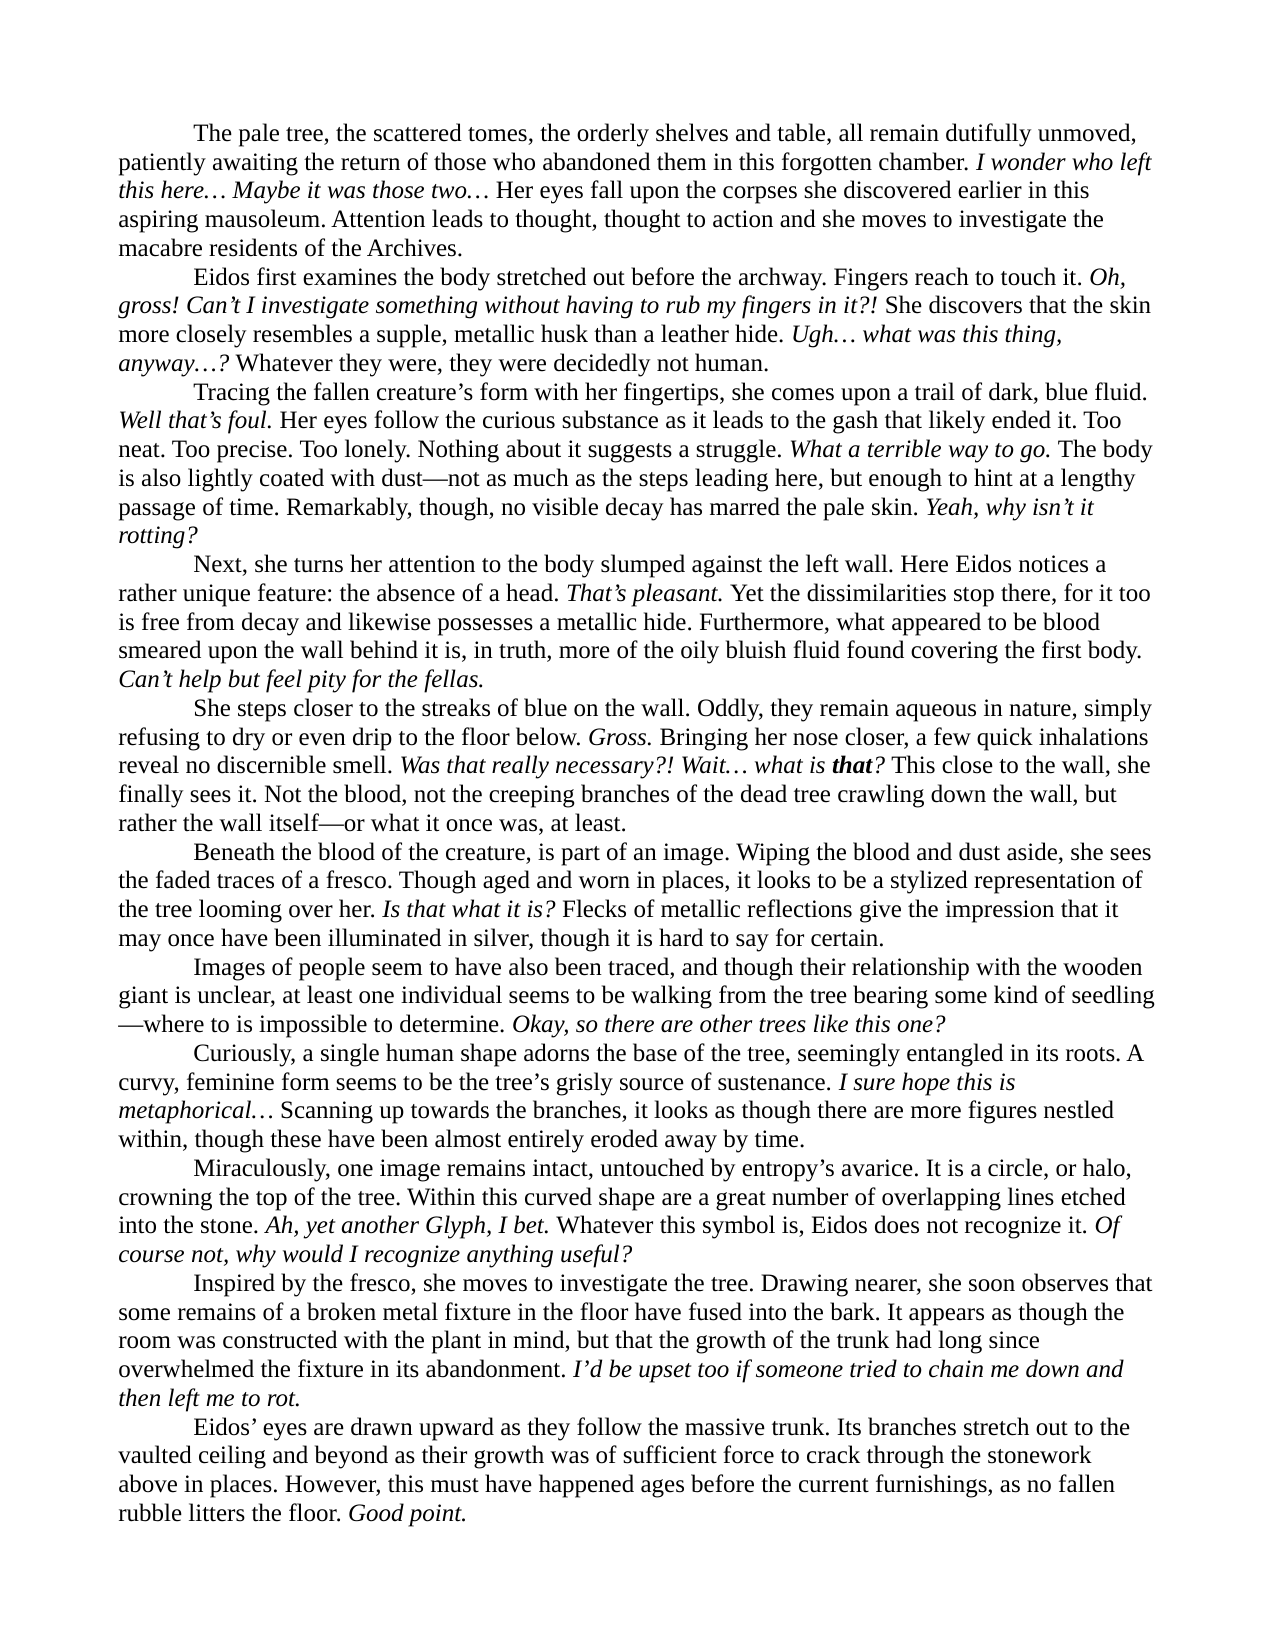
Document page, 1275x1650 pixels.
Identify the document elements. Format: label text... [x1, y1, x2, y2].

text Inspired by the fresco, she moves to investigate the tree. Drawing nearer, she soon observes that some remains of a broken metal fixture in the floor have fused into the bark. It appears as though the room was constructed with the plant in mind, but that the growth of the trunk had long since overwhelmed the fixture in its abandonment. I’d be upset too if someone tried to chain me down and then left me to rot. Eidos’ eyes are drawn upward as they follow the massive trunk. Its branches stretch out to the vaulted ceiling and beyond as their growth was of sufficient force to crack through the stonework above in places. However, this must have happened ages before the current furnishings, as no fallen rubble litters the floor. Good point. [118, 1268, 1157, 1527]
text Eidos first examines the body stretched out before the archway. Fingers reach to touch it. Oh, gross! Can’t I investigate something without having to rub my fingers in it?! She discovers that the skin more closely resembles a supple, metallic husk than a leather hide. Ugh… what was this thing, anyway…? Whatever they were, they were decidedly not human. [118, 262, 1157, 377]
text The pale tree, the scattered tomes, the orderly shelves and table, all remain dutifully unmoved, patiently awaiting the return of those who abandoned them in this forgotten chamber. I wonder who left this here… Maybe it was those two… Her eyes fall upon the corpses she discovered earlier in this aspiring mausoleum. Attention leads to thought, thought to action and she moves to investigate the macabre residents of the Archives. [118, 118, 1157, 262]
text Tracing the fallen creature’s form with her fingertips, she comes upon a trail of dark, blue fluid. Well that’s foul. Her eyes follow the curious substance as it leads to the gash that likely ended it. Too neat. Too precise. Too lonely. Nothing about it suggests a struggle. What a terrible way to go. The body is also lightly coated with dust—not as much as the steps leading here, but enough to hint at a lengthy passage of time. Remarkably, though, no visible decay has marred the pale skin. Yeah, why isn’t it rotting? [118, 377, 1157, 549]
text Next, she turns her attention to the body slumped against the left wall. Here Eidos notices a rather unique feature: the absence of a head. That’s pleasant. Yet the dissimilarities stop there, for it too is free from decay and likewise possesses a metallic hide. Furthermore, what appeared to be blood smeared upon the wall behind it is, in truth, more of the oily bluish fluid found covering the first body. Can’t help but feel pity for the fellas. [118, 549, 1157, 693]
text Miraculously, one image remains intact, untouched by entropy’s avarice. It is a circle, or halo, crowning the top of the tree. Within this curved shape are a great number of overlapping lines etched into the stone. Ah, yet another Glyph, I bet. Whatever this symbol is, Eidos does not recognize it. Of course not, why would I recognize anything useful? [118, 1153, 1157, 1268]
text Images of people seem to have also been traced, and though their relationship with the wooden giant is unclear, at least one individual seems to be walking from the tree bearing some kind of seedling—where to is impossible to determine. Okay, so there are other trees like this one? [118, 952, 1157, 1038]
text Curiously, a single human shape adorns the base of the tree, seemingly entangled in its roots. A curvy, feminine form seems to be the tree’s grisly source of sustenance. I sure hope this is metaphorical… Scanning up towards the branches, it looks as though there are more figures nestled within, though these have been almost entirely eroded away by time. [118, 1038, 1157, 1153]
text Beneath the blood of the creature, is part of an image. Wiping the blood and dust aside, she sees the faded traces of a fresco. Though aged and worn in places, it looks to be a stylized representation of the tree looming over her. Is that what it is? Flecks of metallic reflections give the impression that it may once have been illuminated in silver, though it is hard to say for certain. [118, 837, 1157, 952]
text She steps closer to the streaks of blue on the wall. Oddly, they remain aqueous in nature, simply refusing to dry or even drip to the floor below. Gross. Bringing her nose closer, a few quick inhalations reveal no discernible smell. Was that really necessary?! Wait… what is that? This close to the wall, she finally sees it. Not the blood, not the creeping branches of the dead tree crawling down the wall, but rather the wall itself—or what it once was, at least. [118, 693, 1157, 837]
